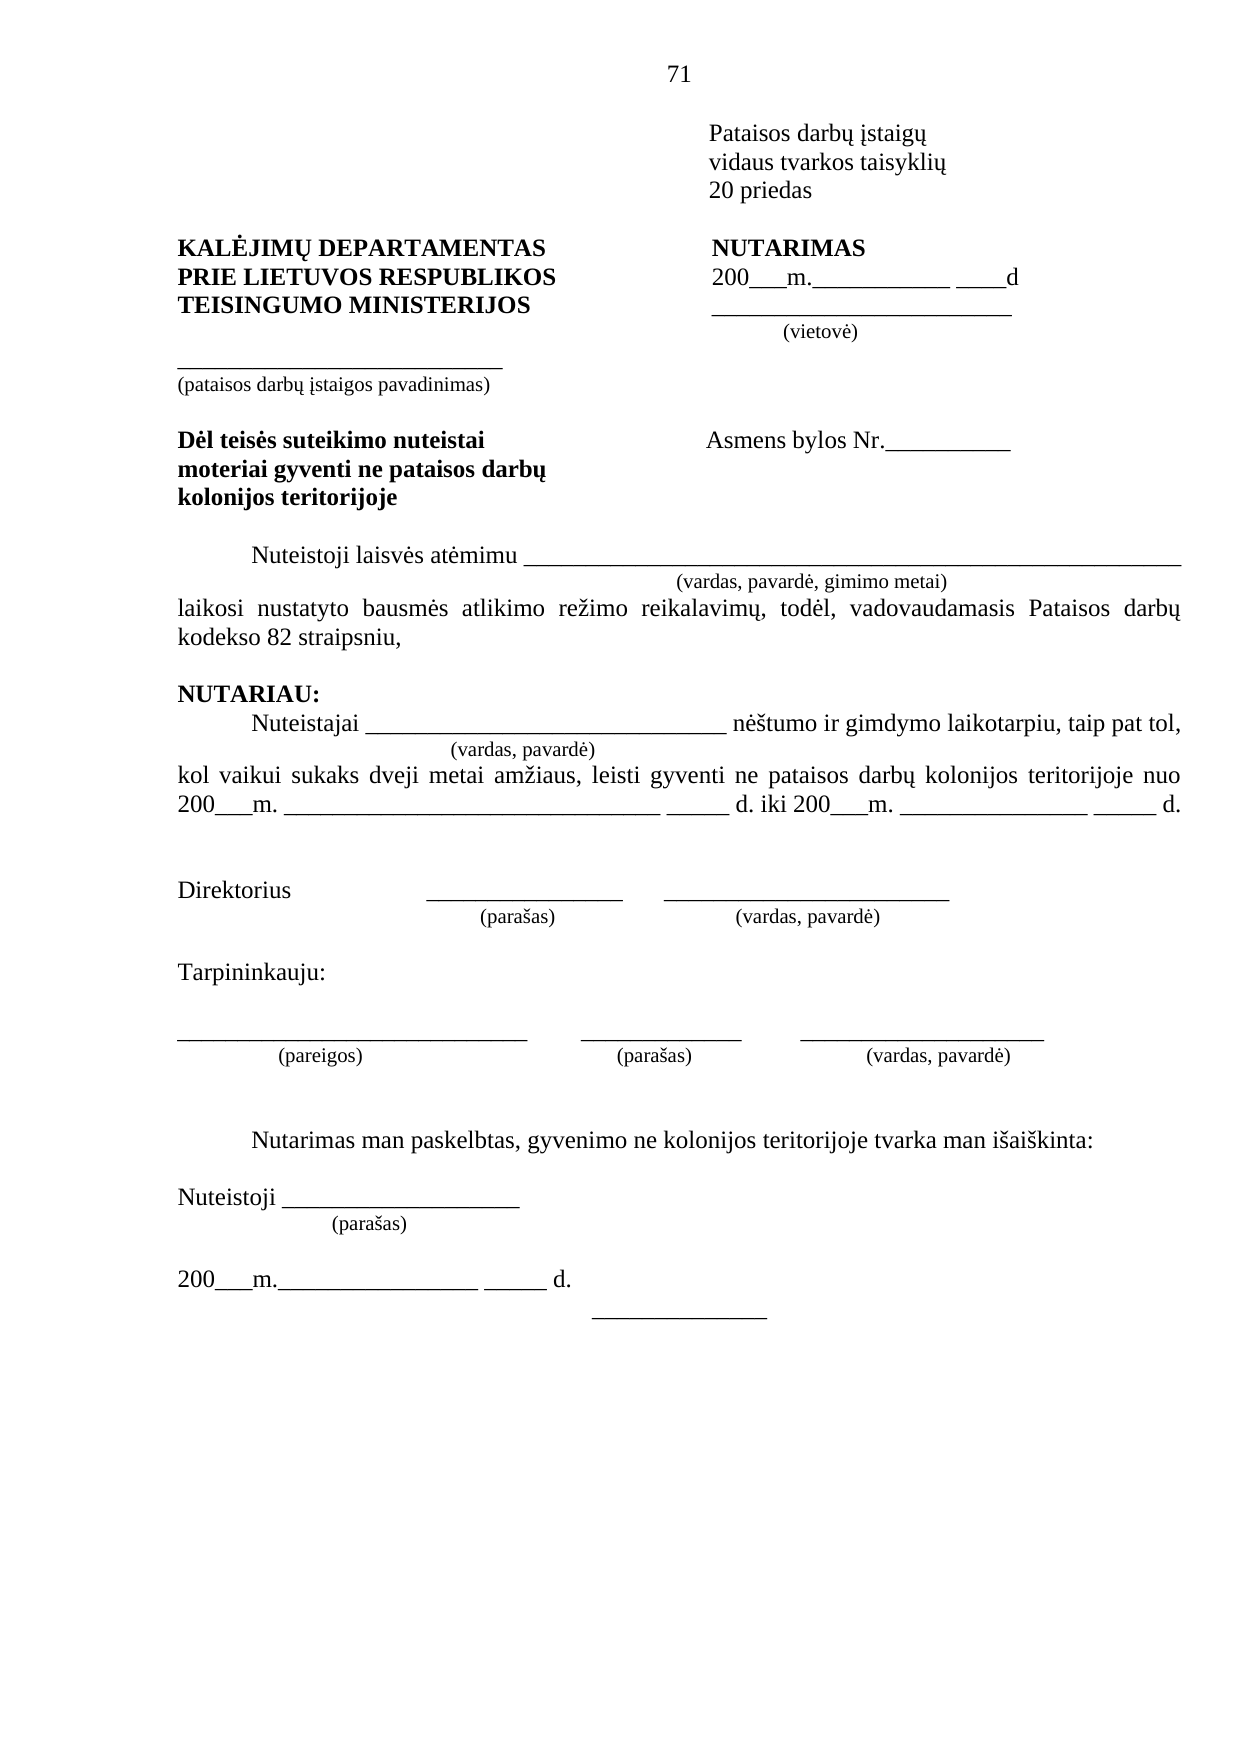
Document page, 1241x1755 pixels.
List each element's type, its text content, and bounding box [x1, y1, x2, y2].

text Nuteistoji ___________________ [177, 1182, 1181, 1211]
text Pataisos darbų įstaigų [709, 118, 1181, 147]
text (vardas, pavardė, gimimo metai) [177, 569, 1181, 593]
text TEISINGUMO MINISTERIJOS ________________________ [177, 291, 1181, 319]
text kol vaikui sukaks dveji metai amžiaus, leisti gyventi ne pataisos darbų kolonijos teritorijoje nuo 200___m. _____ d. iki 200___m. _______________ _____ d. [177, 761, 1181, 818]
text (parašas) (vardas, pavardė) [177, 904, 1181, 928]
text Nutarimas man paskelbtas, gyvenimo ne kolonijos teritorijoje tvarka man išaiškinta: [177, 1125, 1181, 1154]
text 200___m.________________ _____ d. [177, 1264, 1181, 1293]
text 20 priedas [177, 176, 1181, 204]
text Nuteistoji laisvės atėmimu [177, 540, 1181, 569]
text Tarpininkauju: [177, 957, 1181, 986]
text NUTARIAU: [177, 679, 1181, 708]
text (pataisos darbų įstaigos pavadinimas) [177, 372, 1181, 396]
text Dėl teisės suteikimo nuteistai Asmens bylos Nr.__________ [177, 425, 1181, 454]
text ______________ [177, 1293, 1181, 1322]
text (pareigos) (parašas) (vardas, pavardė) [177, 1043, 1181, 1067]
text (vietovė) [177, 319, 1181, 343]
text (parašas) [177, 1211, 1181, 1235]
text vidaus tvarkos taisyklių [177, 147, 1181, 176]
text Nuteistajai nėštumo ir gimdymo laikotarpiu, taip pat tol, [177, 708, 1181, 737]
text laikosi nustatyto bausmės atlikimo režimo reikalavimų, todėl, vadovaudamasis Pataisos darbų kodekso 82 straipsniu, [177, 593, 1181, 650]
text (vardas, pavardė) [177, 737, 1181, 761]
text __________________________ [177, 343, 1181, 372]
text Direktorius [177, 876, 1181, 904]
text moteriai gyventi ne pataisos darbų [177, 454, 1181, 482]
text kolonijos teritorijoje [177, 482, 1181, 511]
text KALĖJIMŲ DEPARTAMENTAS NUTARIMAS [177, 233, 1181, 262]
text PRIE LIETUVOS RESPUBLIKOS 200___m.___________ ____d [177, 262, 1181, 291]
